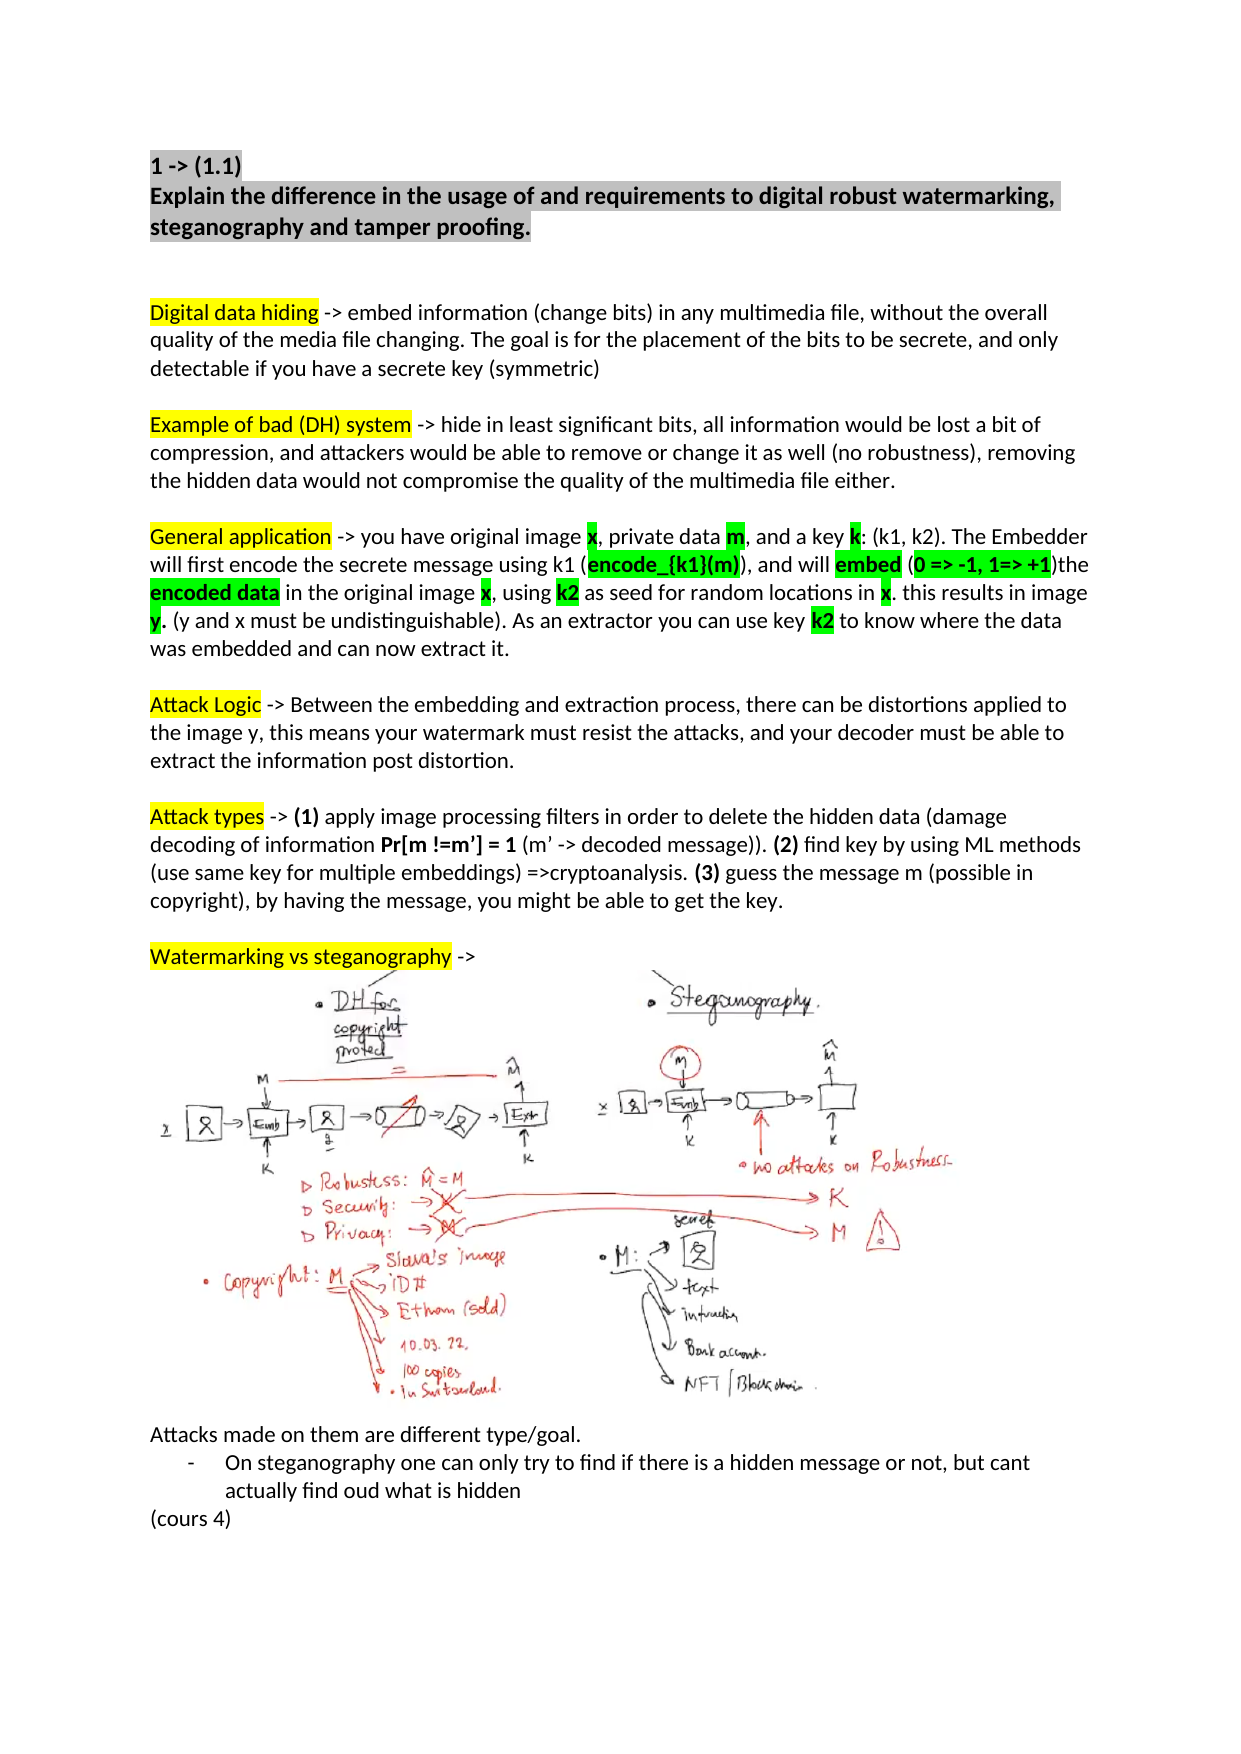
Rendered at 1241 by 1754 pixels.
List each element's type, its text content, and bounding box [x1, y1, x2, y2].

text Attack Logic -> Between the embedding and extraction process, there can be distortions applied to the image y, this means your watermark must resist the attacks, and your decoder must be able to extract the information post distortion. [150, 690, 1090, 774]
text Attack types -> (1) apply image processing filters in order to delete the hidden data (damage decoding of information Pr[m !=m’] = 1 (m’ -> decoded message)). (2) find key by using ML methods (use same key for multiple embeddings) =>cryptoanalysis. (3) guess the message m (possible in copyright), by having the message, you might be able to get the key. [150, 802, 1090, 914]
text Watermarking vs steganography -> [150, 942, 1090, 970]
text Attacks made on them are different type/goal. [150, 1420, 1090, 1448]
text General application -> you have original image x, private data m, and a key k: (k1, k2). The Embedder will first encode the secrete message using k1 (encode_{k1}(m)), and will embed (0 => -1, 1=> +1)the encoded data in the original image x, using k2 as seed for random locations in x. this results in image y. (y and x must be undistinguishable). As an extractor you can use key k2 to know where the data was embedded and can now extract it. [150, 522, 1090, 662]
text Example of bad (DH) system -> hide in least significant bits, all information would be lost a bit of compression, and attackers would be able to remove or change it as well (no robustness), removing the hidden data would not compromise the quality of the multimedia file either. [150, 410, 1090, 494]
text (cours 4) [150, 1504, 1090, 1532]
text Explain the difference in the usage of and requirements to digital robust watermarking, steganography and tamper proofing. [150, 181, 1090, 242]
text 1 -> (1.1) [150, 150, 1090, 181]
text Digital data hiding -> embed information (change bits) in any multimedia file, without the overall quality of the media file changing. The goal is for the placement of the bits to be secrete, and only detectable if you have a secrete key (symmetric) [150, 298, 1090, 382]
list On steganography one can only try to find if there is a hidden message or not, but cant actually find oud what is hidden [187, 1448, 1090, 1504]
